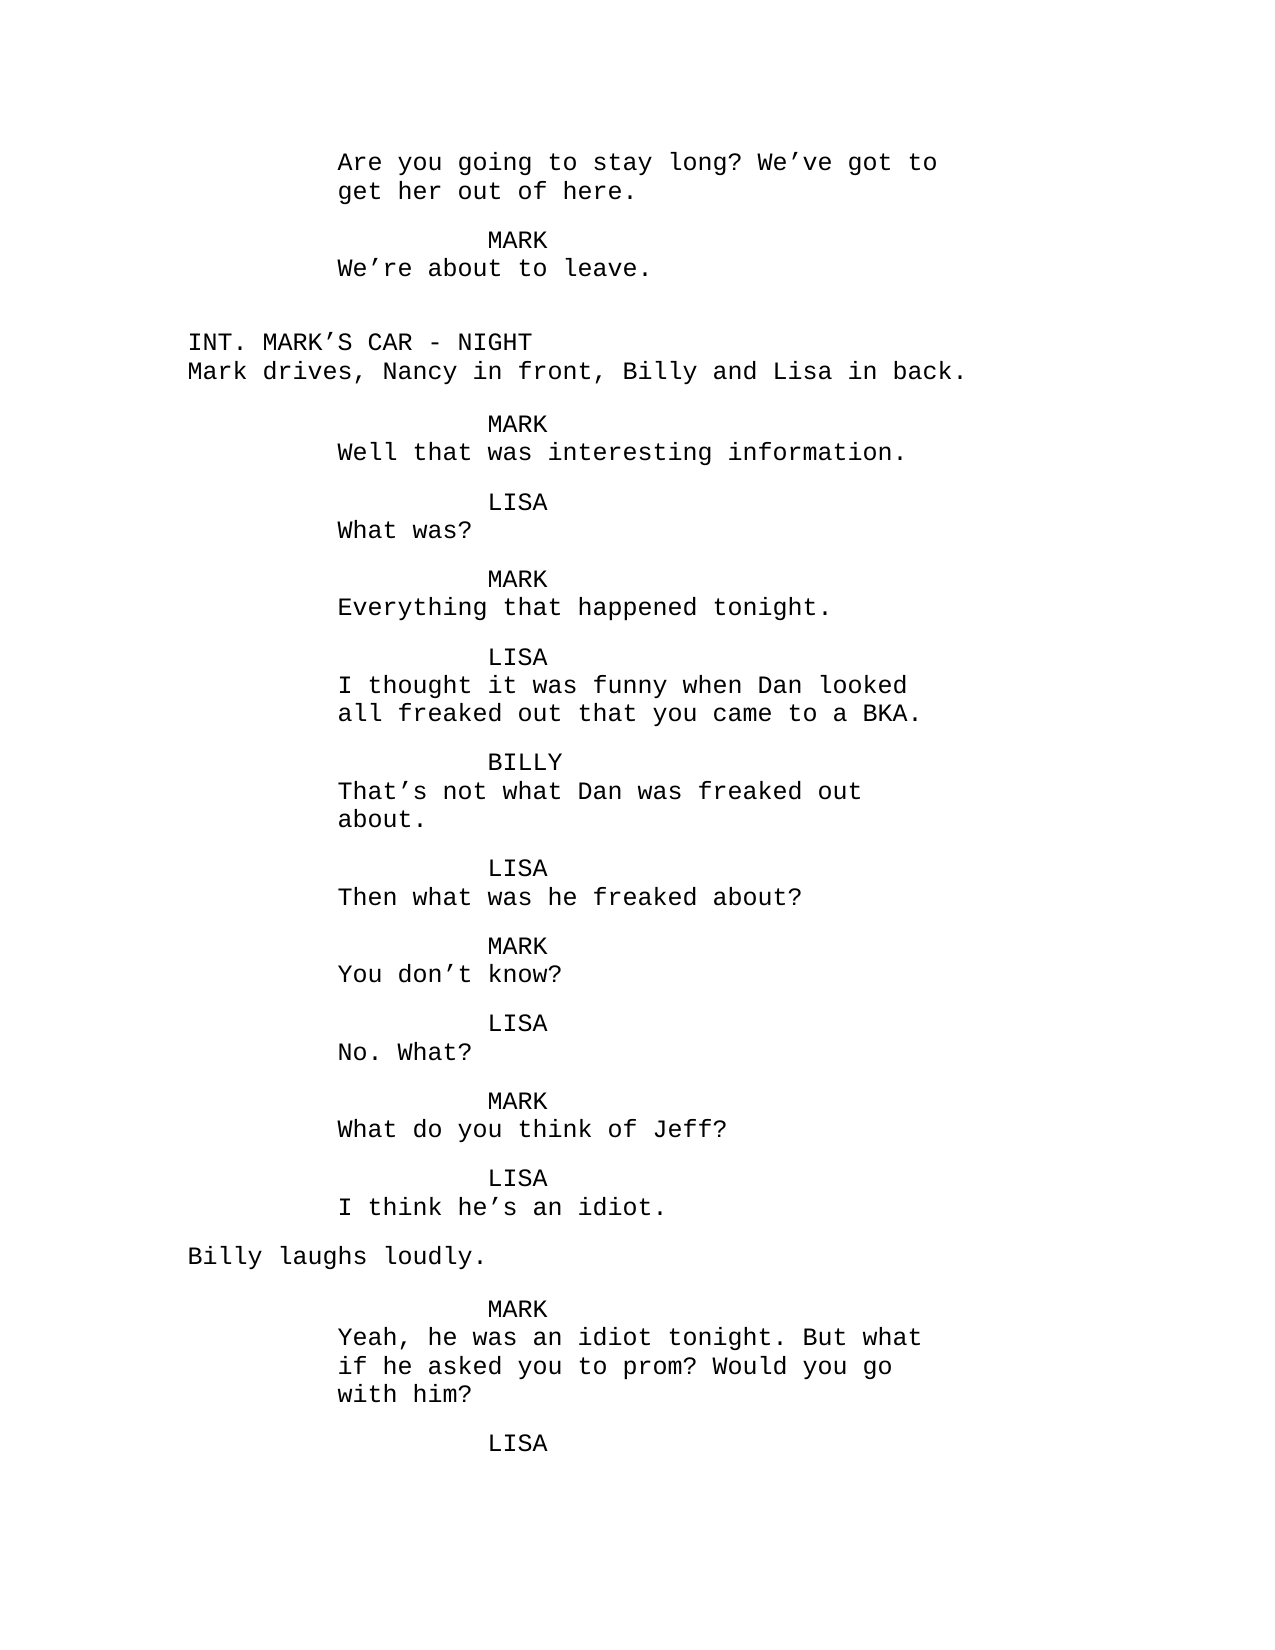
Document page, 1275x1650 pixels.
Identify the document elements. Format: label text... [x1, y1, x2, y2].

text What do you think of Jeff? [337, 1117, 937, 1145]
text MARK [187, 1297, 1087, 1325]
text That’s not what Dan was freaked out about. [337, 778, 937, 835]
text No. What? [337, 1039, 937, 1067]
text MARK [187, 227, 1087, 256]
text LISA [187, 1011, 1087, 1039]
text LISA [187, 1166, 1087, 1194]
text What was? [337, 517, 937, 546]
subtitle INT. MARK’S CAR - NIGHT [187, 330, 1087, 358]
text LISA [187, 644, 1087, 672]
text Everything that happened tonight. [337, 595, 937, 623]
text LISA [187, 489, 1087, 517]
text I think he’s an idiot. [337, 1194, 937, 1222]
text Then what was he freaked about? [337, 884, 937, 912]
text LISA [187, 1431, 1087, 1459]
text You don’t know? [337, 962, 937, 990]
text Billy laughs loudly. [187, 1243, 1087, 1272]
text Are you going to stay long? We’ve got to get her out of here. [337, 150, 937, 207]
text Yeah, he was an idiot tonight. But what if he asked you to prom? Would you go with him? [337, 1325, 937, 1410]
text I thought it was funny when Dan looked all freaked out that you came to a BKA. [337, 672, 937, 729]
text MARK [187, 412, 1087, 440]
text Well that was interesting information. [337, 440, 937, 468]
text Mark drives, Nancy in front, Billy and Lisa in back. [187, 358, 1087, 387]
text We’re about to leave. [337, 256, 937, 284]
text MARK [187, 1088, 1087, 1117]
text BILLY [187, 750, 1087, 778]
text MARK [187, 567, 1087, 595]
text LISA [187, 856, 1087, 884]
text MARK [187, 933, 1087, 962]
